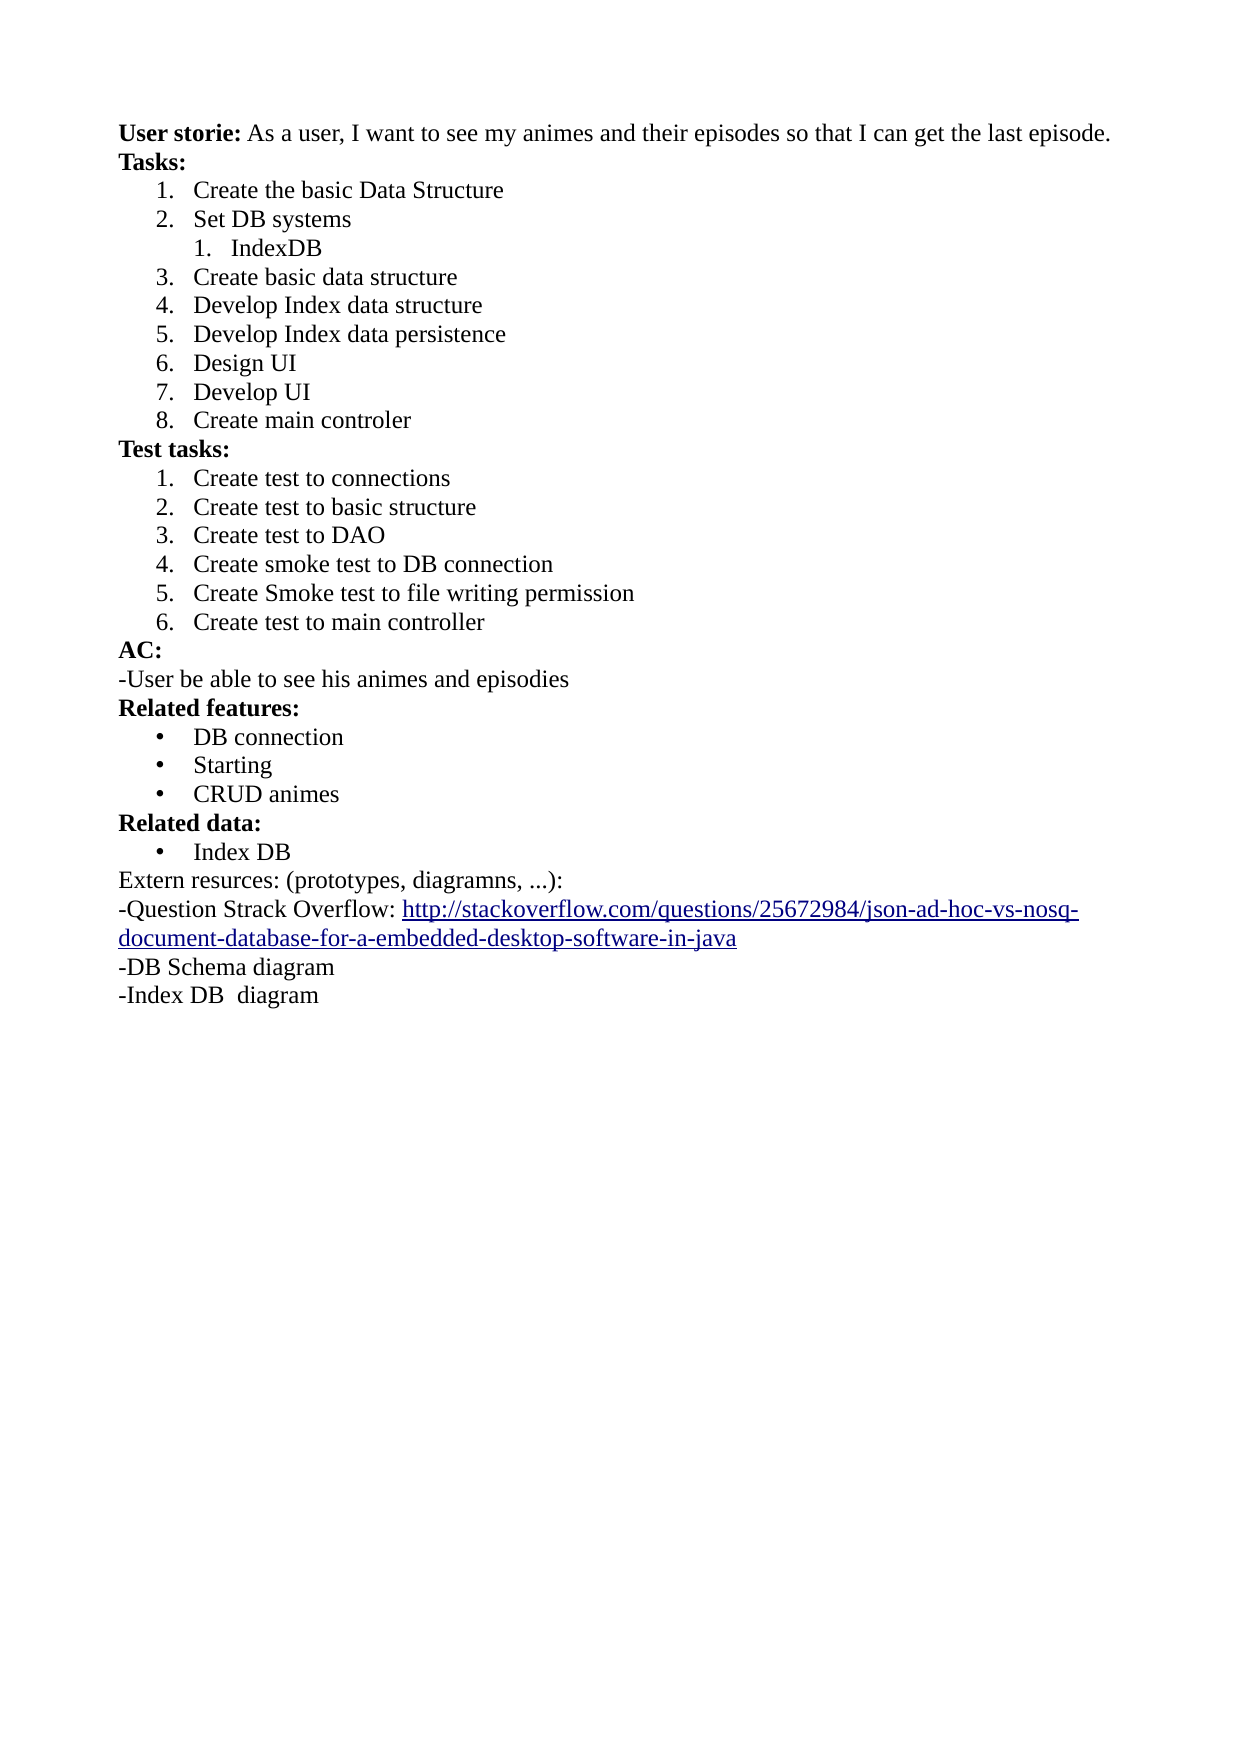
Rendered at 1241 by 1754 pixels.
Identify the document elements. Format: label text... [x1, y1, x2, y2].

list Set DB systems [156, 204, 1122, 233]
text -User be able to see his animes and episodies [118, 664, 1122, 693]
list Design UI [156, 348, 1122, 377]
list Develop UI [156, 377, 1122, 406]
list Develop Index data persistence [156, 319, 1122, 348]
text Test tasks: [118, 434, 1122, 463]
text Tasks: [118, 147, 1122, 176]
list Create basic data structure [156, 262, 1122, 291]
list Create test to basic structure [156, 492, 1122, 521]
list Create test to DAO [156, 521, 1122, 549]
list CRUD animes [156, 779, 1122, 808]
list Starting [156, 751, 1122, 779]
text User storie: As a user, I want to see my animes and their episodes so that I can get the last episode. [118, 118, 1122, 147]
list Create the basic Data Structure [156, 176, 1122, 204]
list Create Smoke test to file writing permission [156, 578, 1122, 607]
list Create main controler [156, 406, 1122, 434]
list IndexDB [193, 233, 1122, 262]
list Develop Index data structure [156, 291, 1122, 319]
text Related features: [118, 693, 1122, 722]
text -Question Strack Overflow: http://stackoverflow.com/questions/25672984/json-ad-hoc-vs-nosq-document-database-for-a-embedded-desktop-software-in-java [118, 894, 1122, 952]
list Create smoke test to DB connection [156, 549, 1122, 578]
text AC: [118, 636, 1122, 664]
list Index DB [156, 837, 1122, 866]
text -DB Schema diagram [118, 952, 1122, 981]
text Related data: [118, 808, 1122, 837]
text -Index DB diagram [118, 981, 1122, 1009]
list Create test to connections [156, 463, 1122, 492]
text Extern resurces: (prototypes, diagramns, ...): [118, 866, 1122, 894]
list DB connection [156, 722, 1122, 751]
list Create test to main controller [156, 607, 1122, 636]
